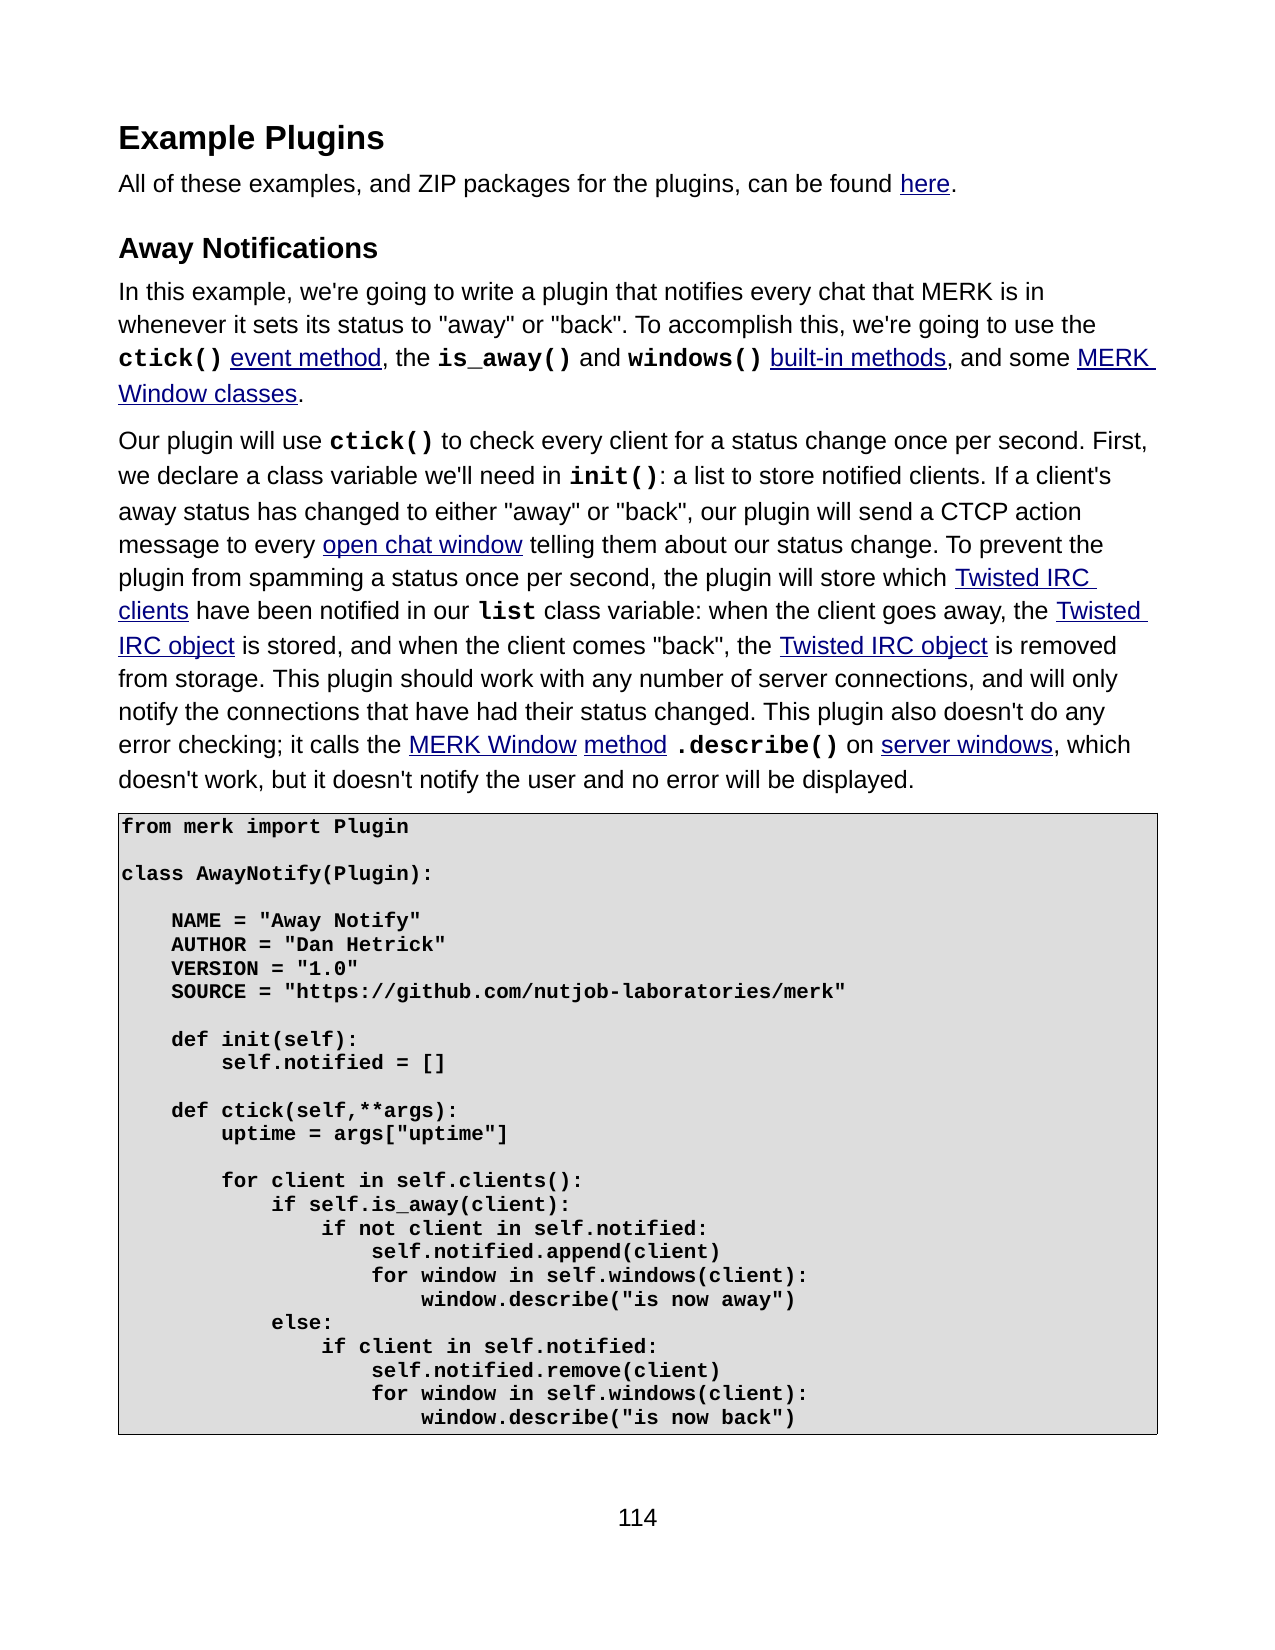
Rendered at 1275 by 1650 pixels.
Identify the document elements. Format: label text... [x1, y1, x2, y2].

subtitle Example Plugins [118, 118, 1157, 157]
text In this example, we're going to write a plugin that notifies every chat that MERK is in whenever it sets its status to "away" or "back". To accomplish this, we're going to use the ctick() event method, the is_away() and windows() built-in methods, and some MERK Window classes. [118, 277, 1157, 407]
subtitle Away Notifications [118, 231, 1157, 265]
table_header from merk import Plugin class AwayNotify(Plugin): NAME = "Away Notify" AUTHOR = "Dan Hetrick" VERSION = "1.0" SOURCE = "https://github.com/nutjob-laboratories/merk" def init(self): self.notified = [] def ctick(self,**args): uptime = args["uptime"] for client in self.clients(): if self.is_away(client): if not client in self.notified: self.notified.append(client) for window in self.windows(client): window.describe("is now away") else: if client in self.notified: self.notified.remove(client) for window in self.windows(client): window.describe("is now back") [119, 814, 1157, 1434]
text Our plugin will use ctick() to check every client for a status change once per second. First, we declare a class variable we'll need in init(): a list to store notified clients. If a client's away status has changed to either "away" or "back", our plugin will send a CTCP action message to every open chat window telling them about our status change. To prevent the plugin from spamming a status once per second, the plugin will store which Twisted IRC clients have been notified in our list class variable: when the client goes away, the Twisted IRC object is stored, and when the client comes "back", the Twisted IRC object is removed from storage. This plugin should work with any number of server connections, and will only notify the connections that have had their status changed. This plugin also doesn't do any error checking; it calls the MERK Window method .describe() on server windows, which doesn't work, but it doesn't notify the user and no error will be displayed. [118, 426, 1157, 794]
text All of these examples, and ZIP packages for the plugins, can be found here. [118, 169, 1157, 198]
